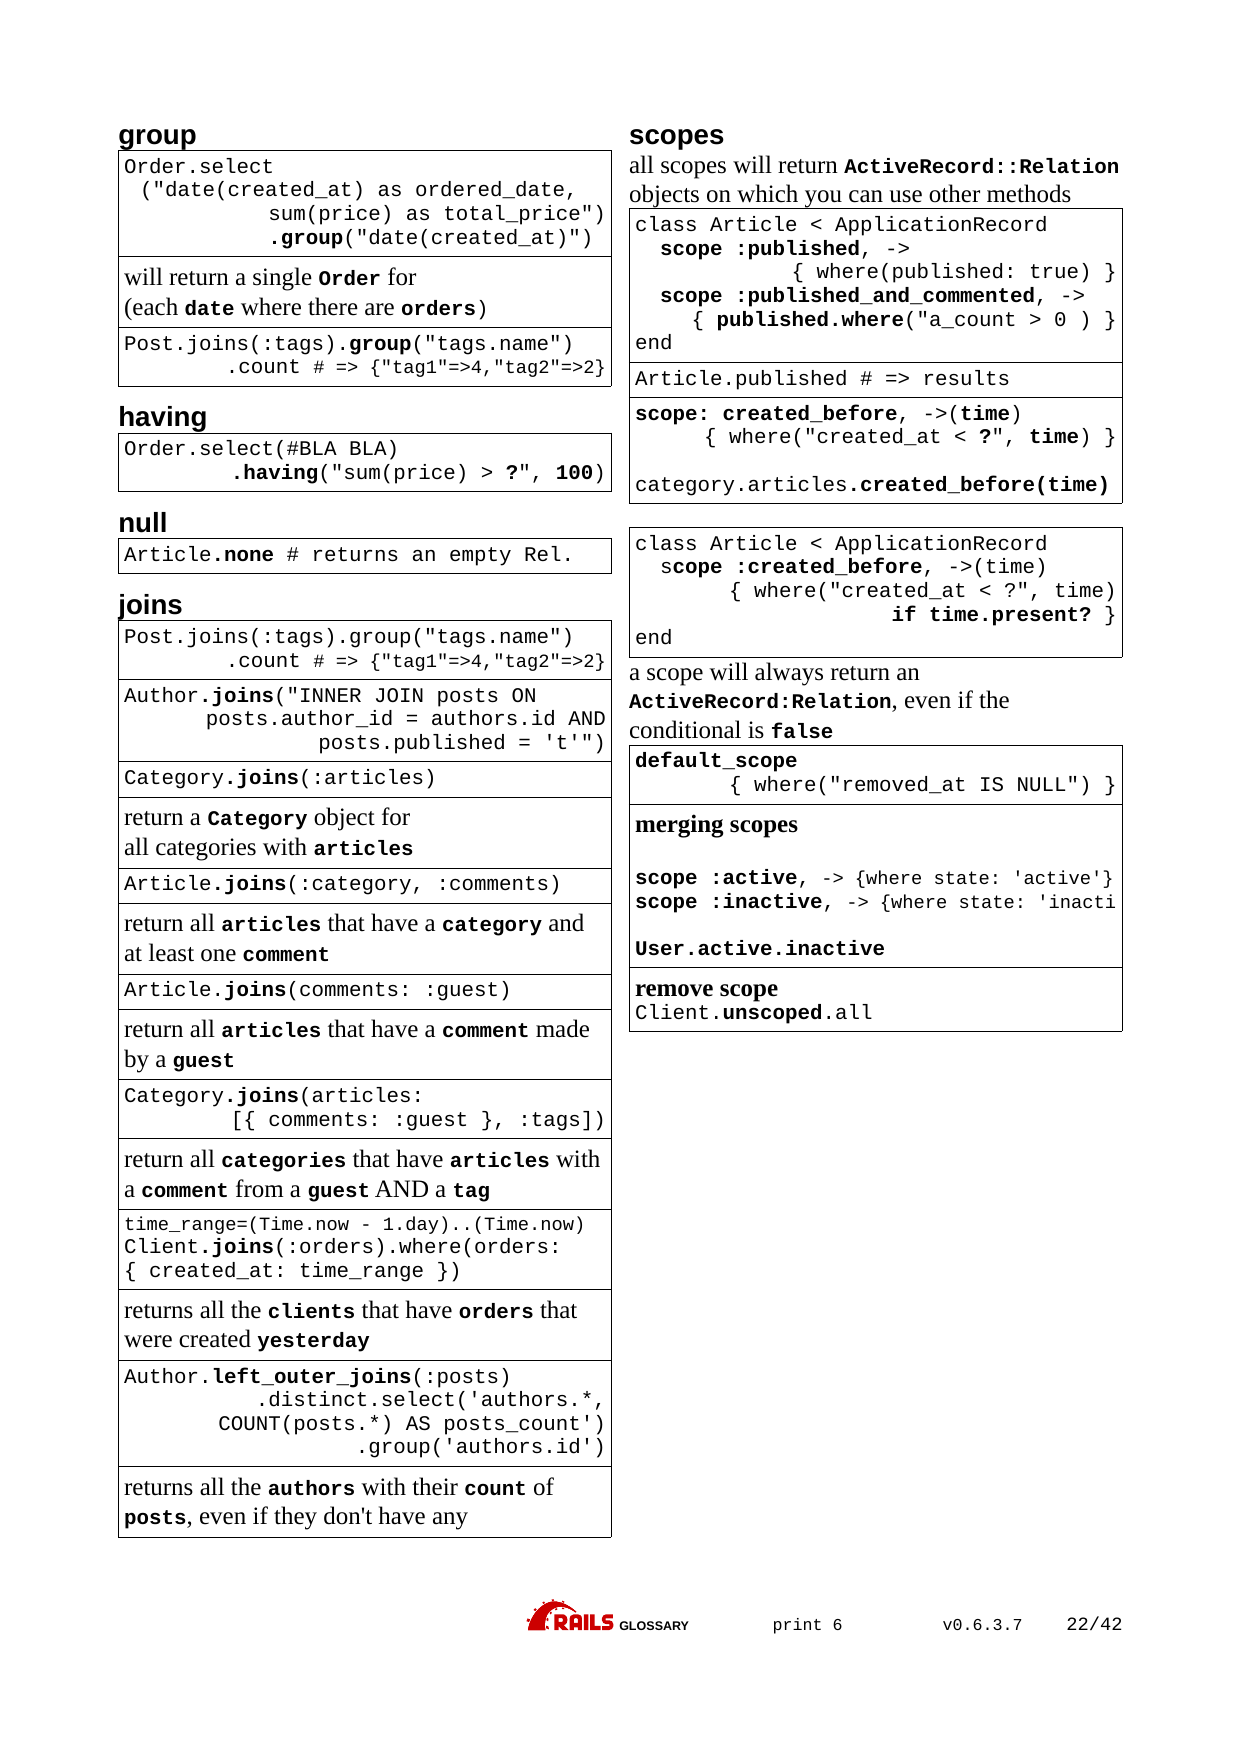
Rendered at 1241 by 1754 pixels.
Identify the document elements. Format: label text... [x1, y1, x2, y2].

table_header Order.select ("date(created_at) as ordered_date, sum(price) as total_price") .group("date(created_at)") [119, 151, 611, 256]
table_cell remove scope Client.unscoped.all [630, 968, 1122, 1031]
subtitle joins [118, 588, 611, 620]
table_cell Article.published # => results [630, 363, 1122, 397]
table_cell returns all the clients that have orders that were created yesterday [119, 1290, 611, 1360]
table_cell time_range=(Time.now - 1.day)..(Time.now) Client.joins(:orders).where(orders: { created_at: time_range }) [119, 1210, 611, 1289]
table_header class Article < ApplicationRecord scope :created_before, ->(time) { where("created_at < ?", time) if time.present? } end [630, 528, 1122, 657]
table_cell Article.joins(comments: :guest) [119, 975, 611, 1009]
table_header Article.none # returns an empty Rel. [119, 539, 611, 573]
table_cell Post.joins(:tags).group("tags.name") .count # => {"tag1"=>4,"tag2"=>2} [119, 328, 611, 386]
table_cell Author.joins("INNER JOIN posts ON posts.author_id = authors.id AND posts.published = 't'") [119, 680, 611, 761]
table_cell returns all the authors with their count of posts, even if they don't have any [119, 1467, 611, 1537]
table_cell will return a single Order for (each date where there are orders) [119, 257, 611, 327]
table_header class Article < ApplicationRecord scope :published, -> { where(published: true) } scope :published_and_commented, -> { published.where("a_count > 0 ) } end [630, 209, 1122, 362]
table_header Post.joins(:tags).group("tags.name") .count # => {"tag1"=>4,"tag2"=>2} [119, 621, 611, 679]
subtitle null [118, 506, 611, 538]
table_header Article.joins(:category, :comments) [119, 869, 611, 903]
table_cell return all articles that have a category and at least one comment [119, 904, 611, 973]
table_cell scope: created_before, ->(time) { where("created_at < ?", time) } category.articles.created_before(time) [630, 398, 1122, 503]
subtitle having [118, 401, 611, 432]
table_header default_scope { where("removed_at IS NULL") } [630, 746, 1122, 803]
table_cell Category.joins(:articles) [119, 762, 611, 797]
table_cell Category.joins(articles: [{ comments: :guest }, :tags]) [119, 1080, 611, 1138]
table_cell return a Category object for all categories with articles [119, 798, 611, 867]
subtitle scopes [629, 118, 1122, 150]
text a scope will always return an ActiveRecord:Relation, even if the conditional is false [629, 658, 1122, 745]
table_cell return all articles that have a comment made by a guest [119, 1010, 611, 1079]
text all scopes will return ActiveRecord::Relation objects on which you can use other methods [629, 150, 1122, 208]
table_cell Author.left_outer_joins(:posts) .distinct.select('authors.*, COUNT(posts.*) AS posts_count') .group('authors.id') [119, 1361, 611, 1466]
table_cell return all categories that have articles with a comment from a guest AND a tag [119, 1139, 611, 1209]
table_header merging scopes scope :active, -> {where state: 'active'} scope :inactive, -> {where state: 'inacti User.active.inactive [630, 805, 1122, 967]
table_header Order.select(#BLA BLA) .having("sum(price) > ?", 100) [119, 434, 611, 491]
subtitle group [118, 118, 611, 150]
